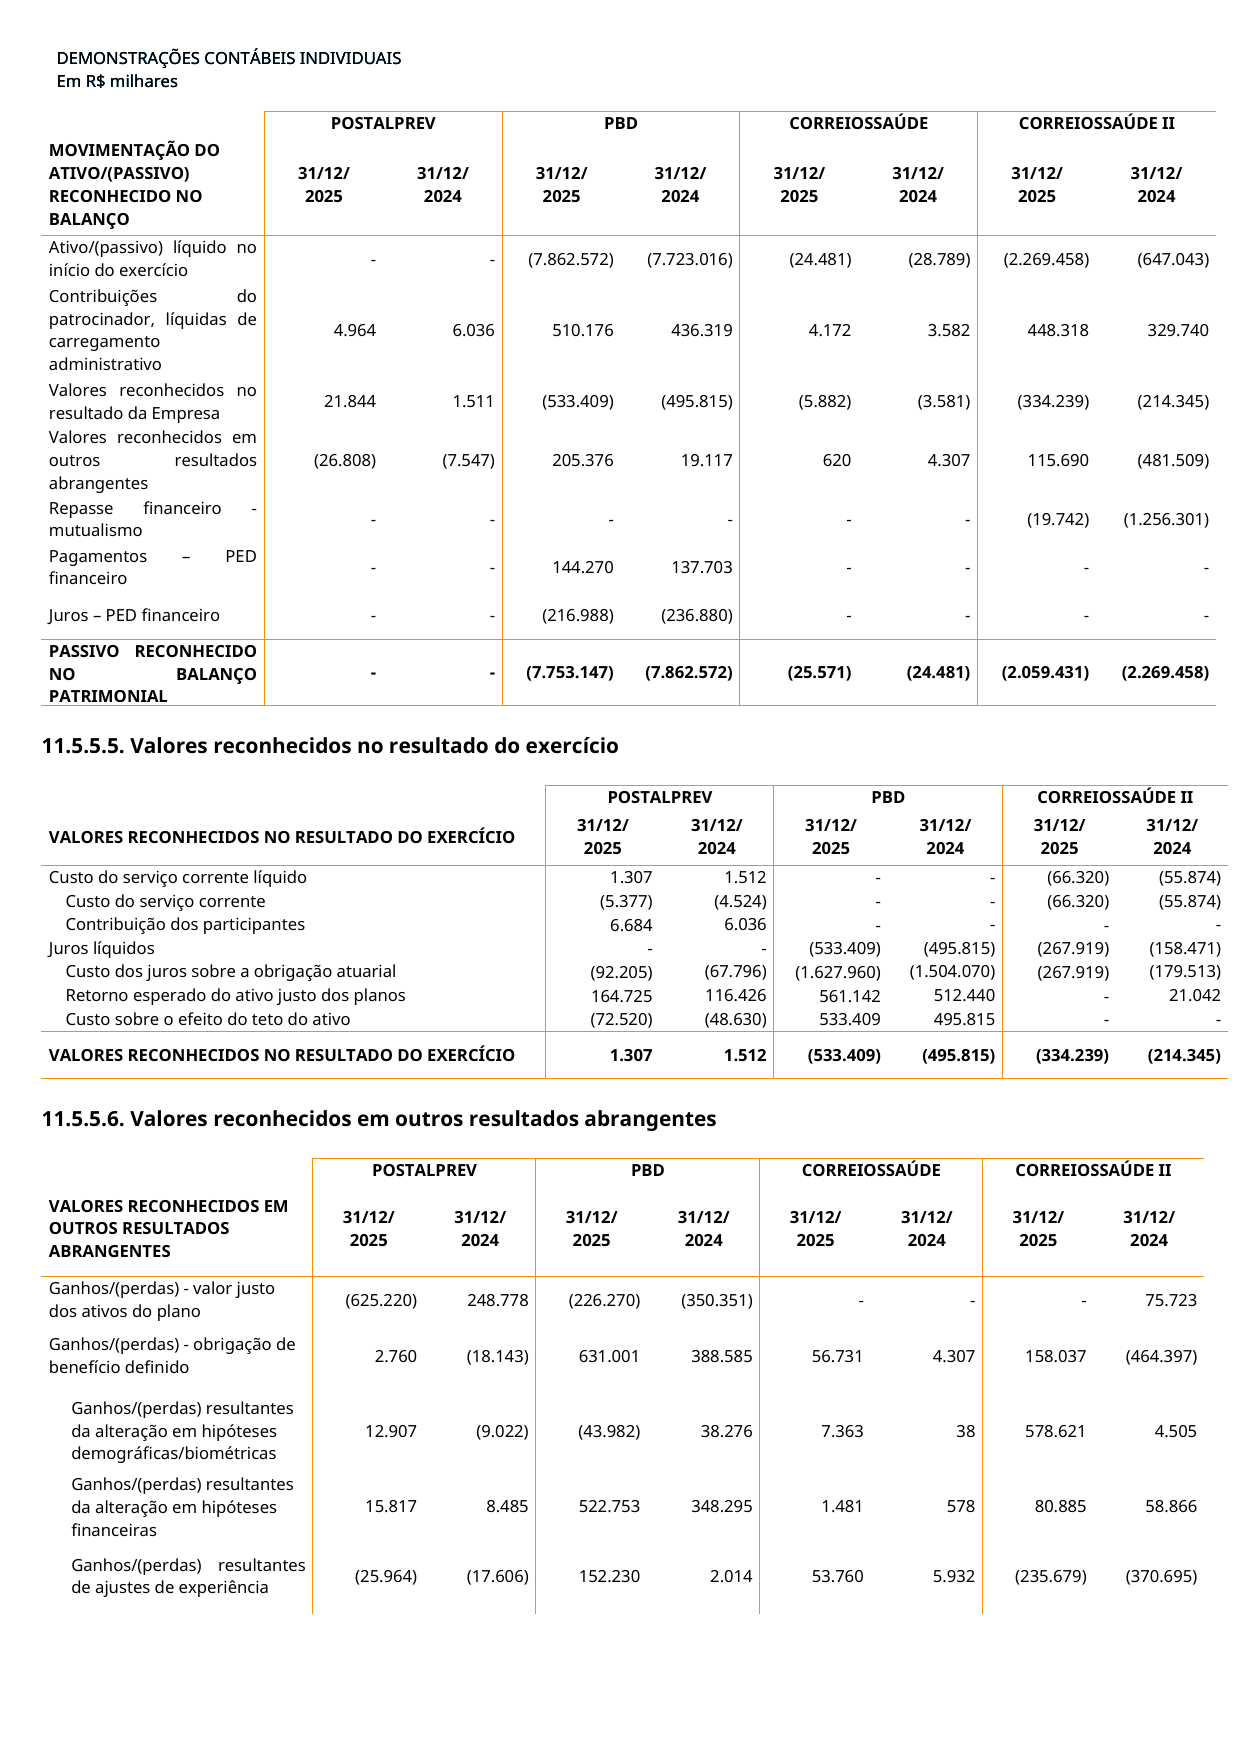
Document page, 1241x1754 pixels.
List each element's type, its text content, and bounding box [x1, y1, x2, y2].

table_header POSTALPREV [313, 1159, 535, 1181]
table_header CORREIOSSAÚDE II [978, 112, 1216, 134]
table_cell 115.690 [978, 425, 1096, 495]
table_cell Ganhos/(perdas) - valor justo dos ativos do plano [41, 1277, 312, 1323]
table_cell 631.001 [536, 1323, 647, 1388]
table_cell - [1003, 1007, 1116, 1031]
table_cell (9.022) [424, 1389, 535, 1473]
table_cell Custo do serviço corrente líquido [41, 866, 545, 889]
table_cell (158.471) [1116, 936, 1228, 960]
table_cell - [265, 640, 383, 705]
table_cell 1.512 [660, 1032, 773, 1078]
table_cell 620 [740, 425, 858, 495]
table_cell 31/12/ 2024 [871, 1181, 982, 1276]
table_cell (2.269.458) [978, 236, 1096, 282]
table_cell 5.932 [871, 1539, 982, 1613]
table_cell (216.988) [503, 591, 621, 639]
table_cell 4.172 [740, 282, 858, 378]
table_cell PASSIVO RECONHECIDO NO BALANÇO PATRIMONIAL [41, 640, 264, 705]
table_cell Juros – PED financeiro [41, 591, 264, 639]
table_cell 21.844 [265, 378, 383, 425]
table_cell 116.426 [660, 983, 773, 1007]
table_cell (24.481) [740, 236, 858, 282]
table_cell (1.627.960) [774, 960, 888, 983]
table_cell (18.143) [424, 1323, 535, 1388]
table_cell (226.270) [536, 1277, 647, 1323]
table_cell 31/12/ 2024 [424, 1181, 535, 1276]
table_cell 75.723 [1094, 1277, 1204, 1323]
table_cell 6.036 [660, 913, 773, 936]
table_cell (7.753.147) [503, 640, 621, 705]
table_cell (495.815) [888, 936, 1002, 960]
table_cell 31/12/ 2025 [983, 1181, 1094, 1276]
table_cell (43.982) [536, 1389, 647, 1473]
table_cell (334.239) [978, 378, 1096, 425]
table_cell 31/12/ 2025 [1003, 809, 1116, 865]
table_cell - [859, 591, 977, 639]
table_cell (5.377) [546, 889, 660, 912]
table_cell 7.363 [760, 1389, 871, 1473]
table_cell - [888, 889, 1002, 912]
table_cell VALORES RECONHECIDOS NO RESULTADO DO EXERCÍCIO [41, 1032, 545, 1078]
table_cell 12.907 [313, 1389, 424, 1473]
table_cell - [660, 936, 773, 960]
table_cell 21.042 [1116, 983, 1228, 1007]
table_cell 205.376 [503, 425, 621, 495]
table_cell (7.862.572) [621, 640, 739, 705]
table_cell 31/12/ 2025 [760, 1181, 871, 1276]
table_cell 510.176 [503, 282, 621, 378]
table_cell 329.740 [1096, 282, 1216, 378]
table_cell 31/12/ 2024 [660, 809, 773, 865]
table_cell 53.760 [760, 1539, 871, 1613]
table_cell 137.703 [621, 543, 739, 591]
table_cell 31/12/ 2025 [536, 1181, 647, 1276]
table_header PBD [774, 786, 1002, 808]
table_cell - [1003, 913, 1116, 936]
table_cell (334.239) [1003, 1032, 1116, 1078]
table_header [41, 111, 264, 134]
table_cell 158.037 [983, 1323, 1094, 1388]
table_cell 448.318 [978, 282, 1096, 378]
table_cell - [621, 495, 739, 543]
table_cell - [265, 543, 383, 591]
table_cell 561.142 [774, 983, 888, 1007]
table_cell 2.760 [313, 1323, 424, 1388]
table_cell 38.276 [647, 1389, 759, 1473]
table_cell 31/12/ 2025 [503, 134, 621, 235]
table_cell VALORES RECONHECIDOS NO RESULTADO DO EXERCÍCIO [41, 809, 545, 865]
table_cell VALORES RECONHECIDOS EM OUTROS RESULTADOS ABRANGENTES [41, 1181, 312, 1276]
table_cell (4.524) [660, 889, 773, 912]
table_cell - [859, 543, 977, 591]
table_cell 495.815 [888, 1007, 1002, 1031]
table_cell (24.481) [859, 640, 977, 705]
table_cell 31/12/ 2024 [859, 134, 977, 235]
table_cell - [265, 591, 383, 639]
table_cell (647.043) [1096, 236, 1216, 282]
table_header PBD [536, 1159, 759, 1181]
table_cell (66.320) [1003, 889, 1116, 912]
table_cell 6.036 [383, 282, 502, 378]
table_cell 4.307 [859, 425, 977, 495]
table_cell - [978, 591, 1096, 639]
table_cell (1.504.070) [888, 960, 1002, 983]
table_cell 512.440 [888, 983, 1002, 1007]
table_cell - [983, 1277, 1094, 1323]
table_cell 3.582 [859, 282, 977, 378]
table_cell (17.606) [424, 1539, 535, 1613]
table_cell 31/12/ 2025 [313, 1181, 424, 1276]
table_cell (179.513) [1116, 960, 1228, 983]
table_cell - [774, 889, 888, 912]
table_cell 1.481 [760, 1473, 871, 1538]
table_cell Repasse financeiro - mutualismo [41, 495, 264, 543]
table_cell - [1116, 913, 1228, 936]
table_cell Custo do serviço corrente [41, 889, 545, 912]
table_cell (92.205) [546, 960, 660, 983]
table_cell - [383, 495, 502, 543]
table_cell - [740, 591, 858, 639]
table_cell 164.725 [546, 983, 660, 1007]
table_cell (214.345) [1116, 1032, 1228, 1078]
table_cell (55.874) [1116, 889, 1228, 912]
table_cell - [740, 495, 858, 543]
table_cell (5.882) [740, 378, 858, 425]
table_cell - [740, 543, 858, 591]
table_cell Ativo/(passivo) líquido no início do exercício [41, 236, 264, 282]
table_cell (533.409) [774, 936, 888, 960]
table_cell Ganhos/(perdas) resultantes da alteração em hipóteses demográficas/biométricas [41, 1389, 312, 1473]
table_cell 1.511 [383, 378, 502, 425]
table_cell 1.512 [660, 866, 773, 889]
table_cell 436.319 [621, 282, 739, 378]
table_cell - [859, 495, 977, 543]
table_cell 4.505 [1094, 1389, 1204, 1473]
table_cell (25.964) [313, 1539, 424, 1613]
table_header POSTALPREV [546, 786, 773, 808]
table_cell 31/12/ 2024 [647, 1181, 759, 1276]
table_cell (533.409) [774, 1032, 888, 1078]
table_cell 2.014 [647, 1539, 759, 1613]
table_cell 1.307 [546, 1032, 660, 1078]
table_cell 31/12/ 2025 [546, 809, 660, 865]
table_cell (2.269.458) [1096, 640, 1216, 705]
table_cell 15.817 [313, 1473, 424, 1538]
table_cell (66.320) [1003, 866, 1116, 889]
table_cell 152.230 [536, 1539, 647, 1613]
table_cell (267.919) [1003, 936, 1116, 960]
table_cell (48.630) [660, 1007, 773, 1031]
table_cell 19.117 [621, 425, 739, 495]
table_cell (481.509) [1096, 425, 1216, 495]
table_header [41, 1158, 312, 1181]
table_cell - [383, 640, 502, 705]
table_header POSTALPREV [265, 112, 502, 134]
table_cell (72.520) [546, 1007, 660, 1031]
table_cell - [1096, 543, 1216, 591]
table_header CORREIOSSAÚDE II [983, 1159, 1204, 1181]
table_cell 533.409 [774, 1007, 888, 1031]
table_cell Custo dos juros sobre a obrigação atuarial [41, 960, 545, 983]
table_cell Valores reconhecidos em outros resultados abrangentes [41, 425, 264, 495]
subtitle Valores reconhecidos no resultado do exercício [41, 731, 1228, 760]
table_cell 31/12/ 2024 [1094, 1181, 1204, 1276]
table_cell 56.731 [760, 1323, 871, 1388]
table_cell 31/12/ 2025 [265, 134, 383, 235]
table_cell - [760, 1277, 871, 1323]
table_cell 248.778 [424, 1277, 535, 1323]
table_header CORREIOSSAÚDE [740, 112, 977, 134]
table_cell (7.723.016) [621, 236, 739, 282]
table_cell - [1116, 1007, 1228, 1031]
table_cell 31/12/ 2025 [978, 134, 1096, 235]
table_cell 4.307 [871, 1323, 982, 1388]
table_cell 31/12/ 2025 [774, 809, 888, 865]
table_cell 348.295 [647, 1473, 759, 1538]
table_header CORREIOSSAÚDE [760, 1159, 982, 1181]
table_cell (625.220) [313, 1277, 424, 1323]
table_cell 4.964 [265, 282, 383, 378]
subtitle Valores reconhecidos em outros resultados abrangentes [41, 1104, 1228, 1132]
table_cell - [503, 495, 621, 543]
table_cell - [978, 543, 1096, 591]
table_cell - [265, 495, 383, 543]
table_cell Retorno esperado do ativo justo dos planos [41, 983, 545, 1007]
table_cell Contribuição dos participantes [41, 913, 545, 936]
table_cell (235.679) [983, 1539, 1094, 1613]
table_cell 144.270 [503, 543, 621, 591]
table_cell 6.684 [546, 913, 660, 936]
table_cell - [774, 866, 888, 889]
table_cell (214.345) [1096, 378, 1216, 425]
table_cell 58.866 [1094, 1473, 1204, 1538]
table_cell 522.753 [536, 1473, 647, 1538]
table_cell (7.547) [383, 425, 502, 495]
table_header CORREIOSSAÚDE II [1003, 786, 1228, 808]
table_cell 31/12/ 2025 [740, 134, 858, 235]
table_cell - [774, 913, 888, 936]
table_cell (67.796) [660, 960, 773, 983]
table_cell Juros líquidos [41, 936, 545, 960]
table_cell (25.571) [740, 640, 858, 705]
table_cell (464.397) [1094, 1323, 1204, 1388]
table_cell (3.581) [859, 378, 977, 425]
table_cell 31/12/ 2024 [1096, 134, 1216, 235]
table_cell (7.862.572) [503, 236, 621, 282]
table_cell MOVIMENTAÇÃO DO ATIVO/(PASSIVO) RECONHECIDO NO BALANÇO [41, 134, 264, 235]
table_cell Ganhos/(perdas) - obrigação de benefício definido [41, 1323, 312, 1388]
table_cell (28.789) [859, 236, 977, 282]
table_cell - [888, 866, 1002, 889]
table_cell (495.815) [621, 378, 739, 425]
table_cell (350.351) [647, 1277, 759, 1323]
table_cell Ganhos/(perdas) resultantes da alteração em hipóteses financeiras [41, 1473, 312, 1538]
table_cell (495.815) [888, 1032, 1002, 1078]
table_cell - [888, 913, 1002, 936]
table_cell 31/12/ 2024 [1116, 809, 1228, 865]
table_cell 1.307 [546, 866, 660, 889]
table_cell - [871, 1277, 982, 1323]
table_cell Valores reconhecidos no resultado da Empresa [41, 378, 264, 425]
table_header [41, 785, 545, 808]
table_cell 388.585 [647, 1323, 759, 1388]
table_cell 578.621 [983, 1389, 1094, 1473]
table_cell 80.885 [983, 1473, 1094, 1538]
table_cell - [265, 236, 383, 282]
table_cell (370.695) [1094, 1539, 1204, 1613]
table_cell (533.409) [503, 378, 621, 425]
table_cell 8.485 [424, 1473, 535, 1538]
table_cell Pagamentos – PED financeiro [41, 543, 264, 591]
table_cell (2.059.431) [978, 640, 1096, 705]
table_cell 578 [871, 1473, 982, 1538]
table_cell - [383, 236, 502, 282]
table_cell - [546, 936, 660, 960]
table_cell (267.919) [1003, 960, 1116, 983]
table_cell 38 [871, 1389, 982, 1473]
table_cell - [1003, 983, 1116, 1007]
table_cell Ganhos/(perdas) resultantes de ajustes de experiência [41, 1539, 312, 1613]
table_cell - [383, 543, 502, 591]
table_header PBD [503, 112, 739, 134]
table_cell 31/12/ 2024 [888, 809, 1002, 865]
table_cell Contribuições do patrocinador, líquidas de carregamento administrativo [41, 282, 264, 378]
table_cell - [383, 591, 502, 639]
table_cell 31/12/ 2024 [383, 134, 502, 235]
table_cell Custo sobre o efeito do teto do ativo [41, 1007, 545, 1031]
table_cell 31/12/ 2024 [621, 134, 739, 235]
table_cell - [1096, 591, 1216, 639]
table_cell (26.808) [265, 425, 383, 495]
table_cell (55.874) [1116, 866, 1228, 889]
table_cell (19.742) [978, 495, 1096, 543]
table_cell (1.256.301) [1096, 495, 1216, 543]
table_cell (236.880) [621, 591, 739, 639]
